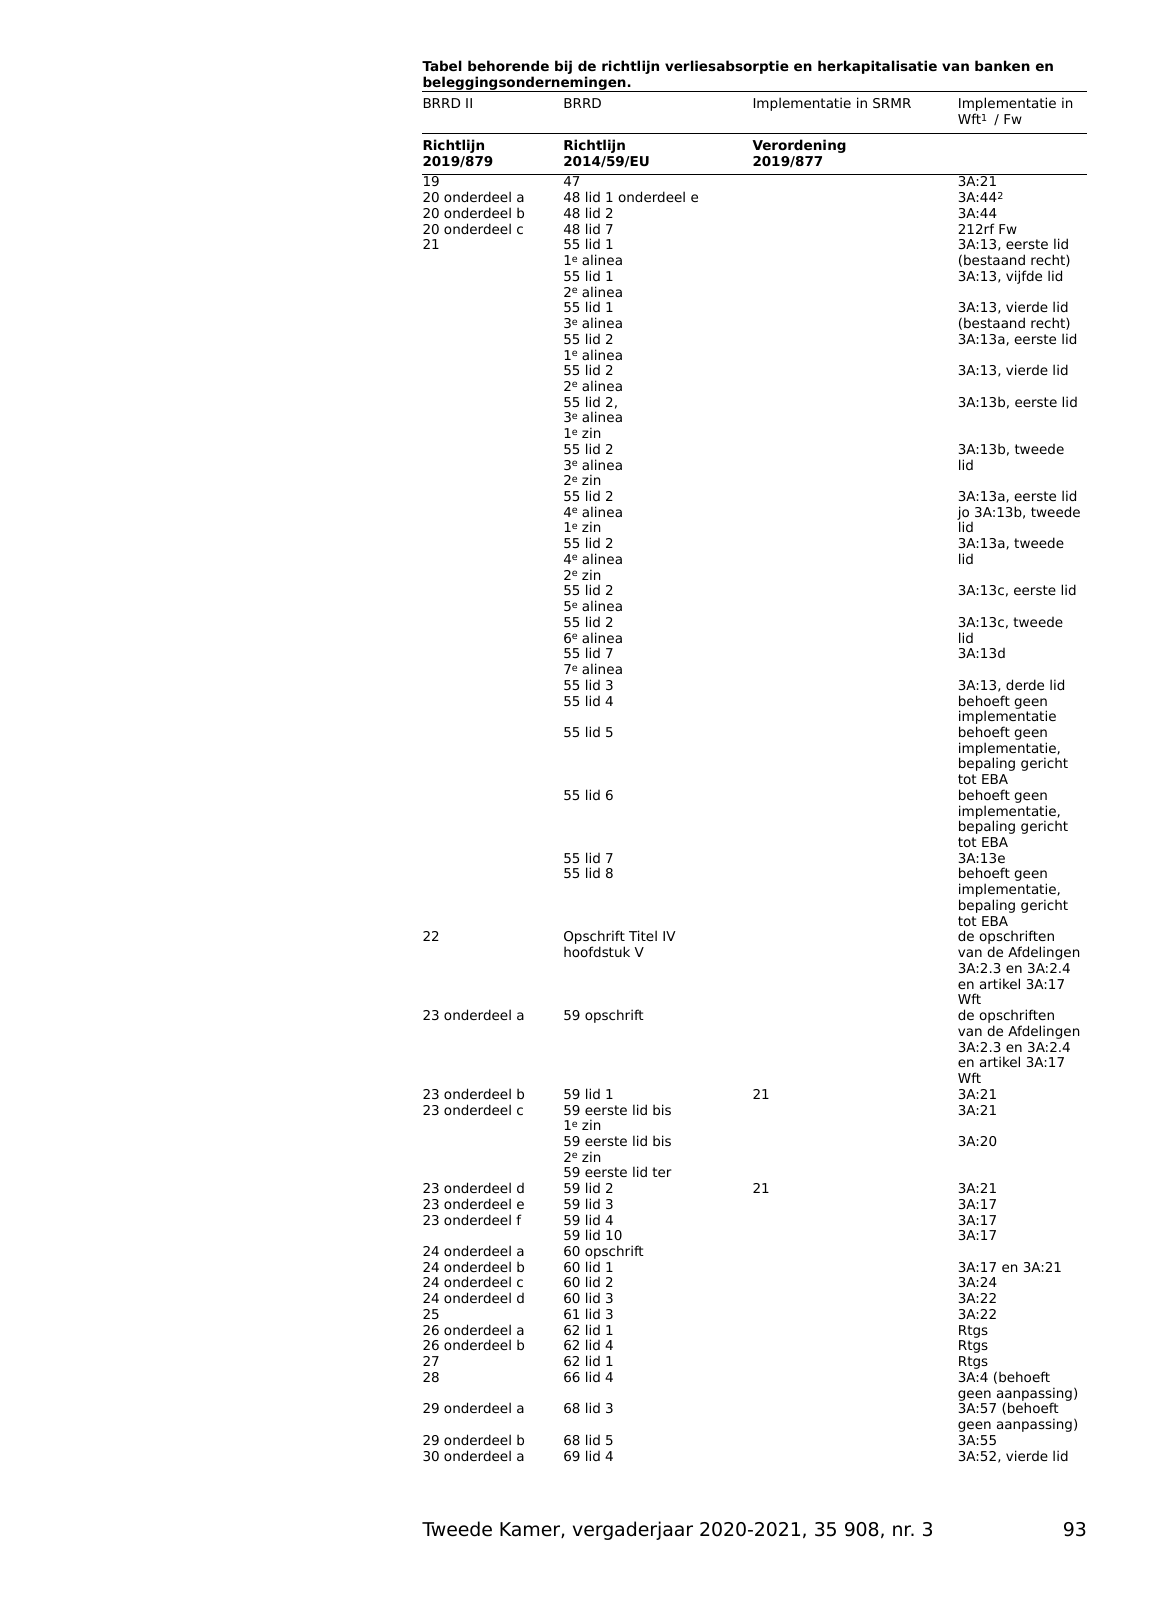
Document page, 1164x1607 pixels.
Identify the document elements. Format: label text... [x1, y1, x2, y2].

table_cell 68 lid 5 [557, 1433, 746, 1448]
table_cell [422, 693, 557, 725]
table_cell 55 lid 4 [557, 693, 746, 725]
table_cell [422, 725, 557, 788]
table_cell behoeft geen implementatie [952, 693, 1087, 725]
table_cell 3A:17 [952, 1197, 1087, 1212]
table_cell [746, 1401, 952, 1433]
table_cell BRRD II [422, 92, 557, 132]
table_cell 3A:22 [952, 1307, 1087, 1322]
table_cell [422, 442, 557, 489]
table_cell [746, 190, 952, 206]
table_cell 3A:44 [952, 206, 1087, 221]
table_cell Richtlijn 2019/879 [422, 134, 557, 174]
table_cell [746, 1370, 952, 1401]
table_cell 59 lid 10 [557, 1228, 746, 1244]
table_cell 69 lid 4 [557, 1448, 746, 1464]
table_cell [746, 1448, 952, 1464]
table_cell 3A:22 [952, 1291, 1087, 1307]
table_cell [746, 1323, 952, 1338]
table_cell [422, 615, 557, 646]
table_cell 28 [422, 1370, 557, 1401]
table_cell 3A:13, vijfde lid [952, 269, 1087, 300]
table_cell 3A:13e [952, 851, 1087, 866]
table_cell 55 lid 1 2e alinea [557, 269, 746, 300]
table_cell [746, 221, 952, 237]
table_cell 61 lid 3 [557, 1307, 746, 1322]
table_cell [746, 1228, 952, 1244]
table_cell [746, 1291, 952, 1307]
table_cell 22 [422, 929, 557, 1008]
table_cell 3A:13a, eerste lid jo 3A:13b, tweede lid [952, 489, 1087, 536]
table_cell 55 lid 2 6e alinea [557, 615, 746, 646]
table_cell 55 lid 7 7e alinea [557, 646, 746, 678]
table_cell [746, 332, 952, 363]
table_cell [746, 395, 952, 442]
table_cell 3A:17 [952, 1228, 1087, 1244]
table_cell [746, 1354, 952, 1370]
table_cell 55 lid 1 3e alinea [557, 300, 746, 332]
table_cell 3A:21 [952, 175, 1087, 190]
table_cell [746, 1244, 952, 1259]
table_cell 60 lid 1 [557, 1260, 746, 1275]
table_cell 3A:13c, tweede lid [952, 615, 1087, 646]
table_cell 55 lid 2 3e alinea 2e zin [557, 442, 746, 489]
table_cell 3A:55 [952, 1433, 1087, 1448]
table_cell 23 onderdeel d [422, 1181, 557, 1197]
table_cell 3A:13b, eerste lid [952, 395, 1087, 442]
table_cell behoeft geen implementatie, bepaling gericht tot EBA [952, 788, 1087, 851]
table_cell [746, 583, 952, 615]
table_cell 47 [557, 175, 746, 190]
table_cell [746, 1433, 952, 1448]
table_cell [746, 678, 952, 693]
table_cell [422, 583, 557, 615]
table_cell [422, 395, 557, 442]
table_cell 23 onderdeel e [422, 1197, 557, 1212]
table_cell 3A:4 (behoeft geen aanpassing) [952, 1370, 1087, 1401]
table_cell [746, 269, 952, 300]
table_cell 3A:13b, tweede lid [952, 442, 1087, 489]
table_cell 55 lid 2 1e alinea [557, 332, 746, 363]
table_cell [746, 929, 952, 1008]
table_cell 60 lid 3 [557, 1291, 746, 1307]
table_cell 68 lid 3 [557, 1401, 746, 1433]
table_cell 48 lid 1 onderdeel e [557, 190, 746, 206]
table_cell [746, 1165, 952, 1181]
table_cell [422, 866, 557, 929]
table_cell 20 onderdeel a [422, 190, 557, 206]
table_cell [746, 1307, 952, 1322]
table_cell [746, 300, 952, 332]
table_cell 3A:13d [952, 646, 1087, 678]
table_cell 59 eerste lid bis 1e zin [557, 1102, 746, 1134]
table_cell [746, 442, 952, 489]
table_cell 24 onderdeel d [422, 1291, 557, 1307]
table_cell [746, 788, 952, 851]
table_cell 21 [746, 1087, 952, 1102]
table_cell de opschriften van de Afdelingen 3A:2.3 en 3A:2.4 en artikel 3A:17 Wft [952, 1008, 1087, 1087]
table_cell 20 onderdeel b [422, 206, 557, 221]
table_cell 23 onderdeel b [422, 1087, 557, 1102]
table_cell 3A:52, vierde lid [952, 1448, 1087, 1464]
table_cell Rtgs [952, 1323, 1087, 1338]
table_cell [422, 300, 557, 332]
table_cell behoeft geen implementatie, bepaling gericht tot EBA [952, 866, 1087, 929]
table_cell [746, 1134, 952, 1165]
table_cell 55 lid 2 5e alinea [557, 583, 746, 615]
table_cell 3A:21 [952, 1181, 1087, 1197]
table_cell 24 onderdeel b [422, 1260, 557, 1275]
table_cell Verordening 2019/877 [746, 134, 952, 174]
table_cell [422, 332, 557, 363]
table_cell 29 onderdeel a [422, 1401, 557, 1433]
table_cell [952, 1244, 1087, 1259]
table_cell 55 lid 1 1e alinea [557, 237, 746, 269]
table_cell 55 lid 3 [557, 678, 746, 693]
table_cell [422, 851, 557, 866]
table_cell [422, 489, 557, 536]
table_cell [746, 1008, 952, 1087]
table_cell 21 [422, 237, 557, 269]
table_cell 30 onderdeel a [422, 1448, 557, 1464]
table_cell Rtgs [952, 1354, 1087, 1370]
table_cell 24 onderdeel c [422, 1275, 557, 1291]
table_cell 20 onderdeel c [422, 221, 557, 237]
table_cell [746, 206, 952, 221]
table_cell 26 onderdeel b [422, 1338, 557, 1354]
table_cell 3A:17 [952, 1213, 1087, 1228]
table_cell [746, 175, 952, 190]
table_cell 24 onderdeel a [422, 1244, 557, 1259]
table_cell Rtgs [952, 1338, 1087, 1354]
table_cell [746, 363, 952, 394]
table_cell 55 lid 2 4e alinea 2e zin [557, 536, 746, 583]
table_cell 59 opschrift [557, 1008, 746, 1087]
table_cell [746, 1275, 952, 1291]
table_cell BRRD [557, 92, 746, 132]
table_cell Richtlijn 2014/59/EU [557, 134, 746, 174]
table_cell 3A:13, eerste lid (bestaand recht) [952, 237, 1087, 269]
table_cell 55 lid 5 [557, 725, 746, 788]
table_cell Implementatie in Wft1 / Fw [952, 92, 1087, 132]
table_cell [746, 646, 952, 678]
table_cell 23 onderdeel f [422, 1213, 557, 1228]
table_cell 59 lid 1 [557, 1087, 746, 1102]
table_cell 3A:13a, eerste lid [952, 332, 1087, 363]
table_cell de opschriften van de Afdelingen 3A:2.3 en 3A:2.4 en artikel 3A:17 Wft [952, 929, 1087, 1008]
table_cell 59 lid 2 [557, 1181, 746, 1197]
table_cell Implementatie in SRMR [746, 92, 952, 132]
table_cell [422, 1165, 557, 1181]
table_cell 3A:442 [952, 190, 1087, 206]
table_cell 48 lid 2 [557, 206, 746, 221]
table_cell 3A:24 [952, 1275, 1087, 1291]
table_cell 55 lid 2, 3e alinea 1e zin [557, 395, 746, 442]
table_cell [746, 851, 952, 866]
table_cell 3A:57 (behoeft geen aanpassing) [952, 1401, 1087, 1433]
table_cell [422, 536, 557, 583]
table_cell 59 eerste lid ter [557, 1165, 746, 1181]
table_cell [422, 1134, 557, 1165]
table_cell [422, 788, 557, 851]
table_cell 60 opschrift [557, 1244, 746, 1259]
table_cell 48 lid 7 [557, 221, 746, 237]
table_cell 55 lid 2 4e alinea 1e zin [557, 489, 746, 536]
table_cell 62 lid 4 [557, 1338, 746, 1354]
table_cell [952, 134, 1087, 174]
table_cell 3A:13c, eerste lid [952, 583, 1087, 615]
table_cell [746, 1197, 952, 1212]
table_cell behoeft geen implementatie, bepaling gericht tot EBA [952, 725, 1087, 788]
table_cell 3A:21 [952, 1102, 1087, 1134]
table_cell 55 lid 8 [557, 866, 746, 929]
table_cell [952, 1165, 1087, 1181]
table_cell 3A:13, vierde lid (bestaand recht) [952, 300, 1087, 332]
table_cell 21 [746, 1181, 952, 1197]
table_cell [746, 725, 952, 788]
table_cell [746, 237, 952, 269]
table_cell 62 lid 1 [557, 1323, 746, 1338]
table_cell 25 [422, 1307, 557, 1322]
table_cell 59 eerste lid bis 2e zin [557, 1134, 746, 1165]
table_cell [422, 269, 557, 300]
table_cell 29 onderdeel b [422, 1433, 557, 1448]
table_cell Opschrift Titel IV hoofdstuk V [557, 929, 746, 1008]
table_cell 19 [422, 175, 557, 190]
table_cell 212rf Fw [952, 221, 1087, 237]
table_cell [746, 693, 952, 725]
table_cell [746, 536, 952, 583]
table_cell 66 lid 4 [557, 1370, 746, 1401]
table_cell [746, 615, 952, 646]
table_cell 59 lid 3 [557, 1197, 746, 1212]
table_cell 55 lid 7 [557, 851, 746, 866]
table_cell [746, 489, 952, 536]
table_cell 3A:17 en 3A:21 [952, 1260, 1087, 1275]
table_cell 59 lid 4 [557, 1213, 746, 1228]
table_cell [422, 1228, 557, 1244]
table_cell [746, 1260, 952, 1275]
table_cell 3A:13a, tweede lid [952, 536, 1087, 583]
table_cell 26 onderdeel a [422, 1323, 557, 1338]
table_cell 3A:13, derde lid [952, 678, 1087, 693]
table_cell 23 onderdeel a [422, 1008, 557, 1087]
table_cell [746, 1338, 952, 1354]
table_cell 3A:13, vierde lid [952, 363, 1087, 394]
table_cell [422, 678, 557, 693]
table_cell [746, 1102, 952, 1134]
table_cell [422, 363, 557, 394]
table_cell 55 lid 6 [557, 788, 746, 851]
table_header Tabel behorende bij de richtlijn verliesabsorptie en herkapitalisatie van banken en beleggingsondernemingen. [422, 59, 1087, 91]
table_cell 62 lid 1 [557, 1354, 746, 1370]
table_cell 23 onderdeel c [422, 1102, 557, 1134]
table_cell 3A:20 [952, 1134, 1087, 1165]
table_cell 60 lid 2 [557, 1275, 746, 1291]
table_cell [746, 1213, 952, 1228]
table_cell [422, 646, 557, 678]
table_cell 55 lid 2 2e alinea [557, 363, 746, 394]
table_cell 3A:21 [952, 1087, 1087, 1102]
table_cell [746, 866, 952, 929]
table_cell 27 [422, 1354, 557, 1370]
